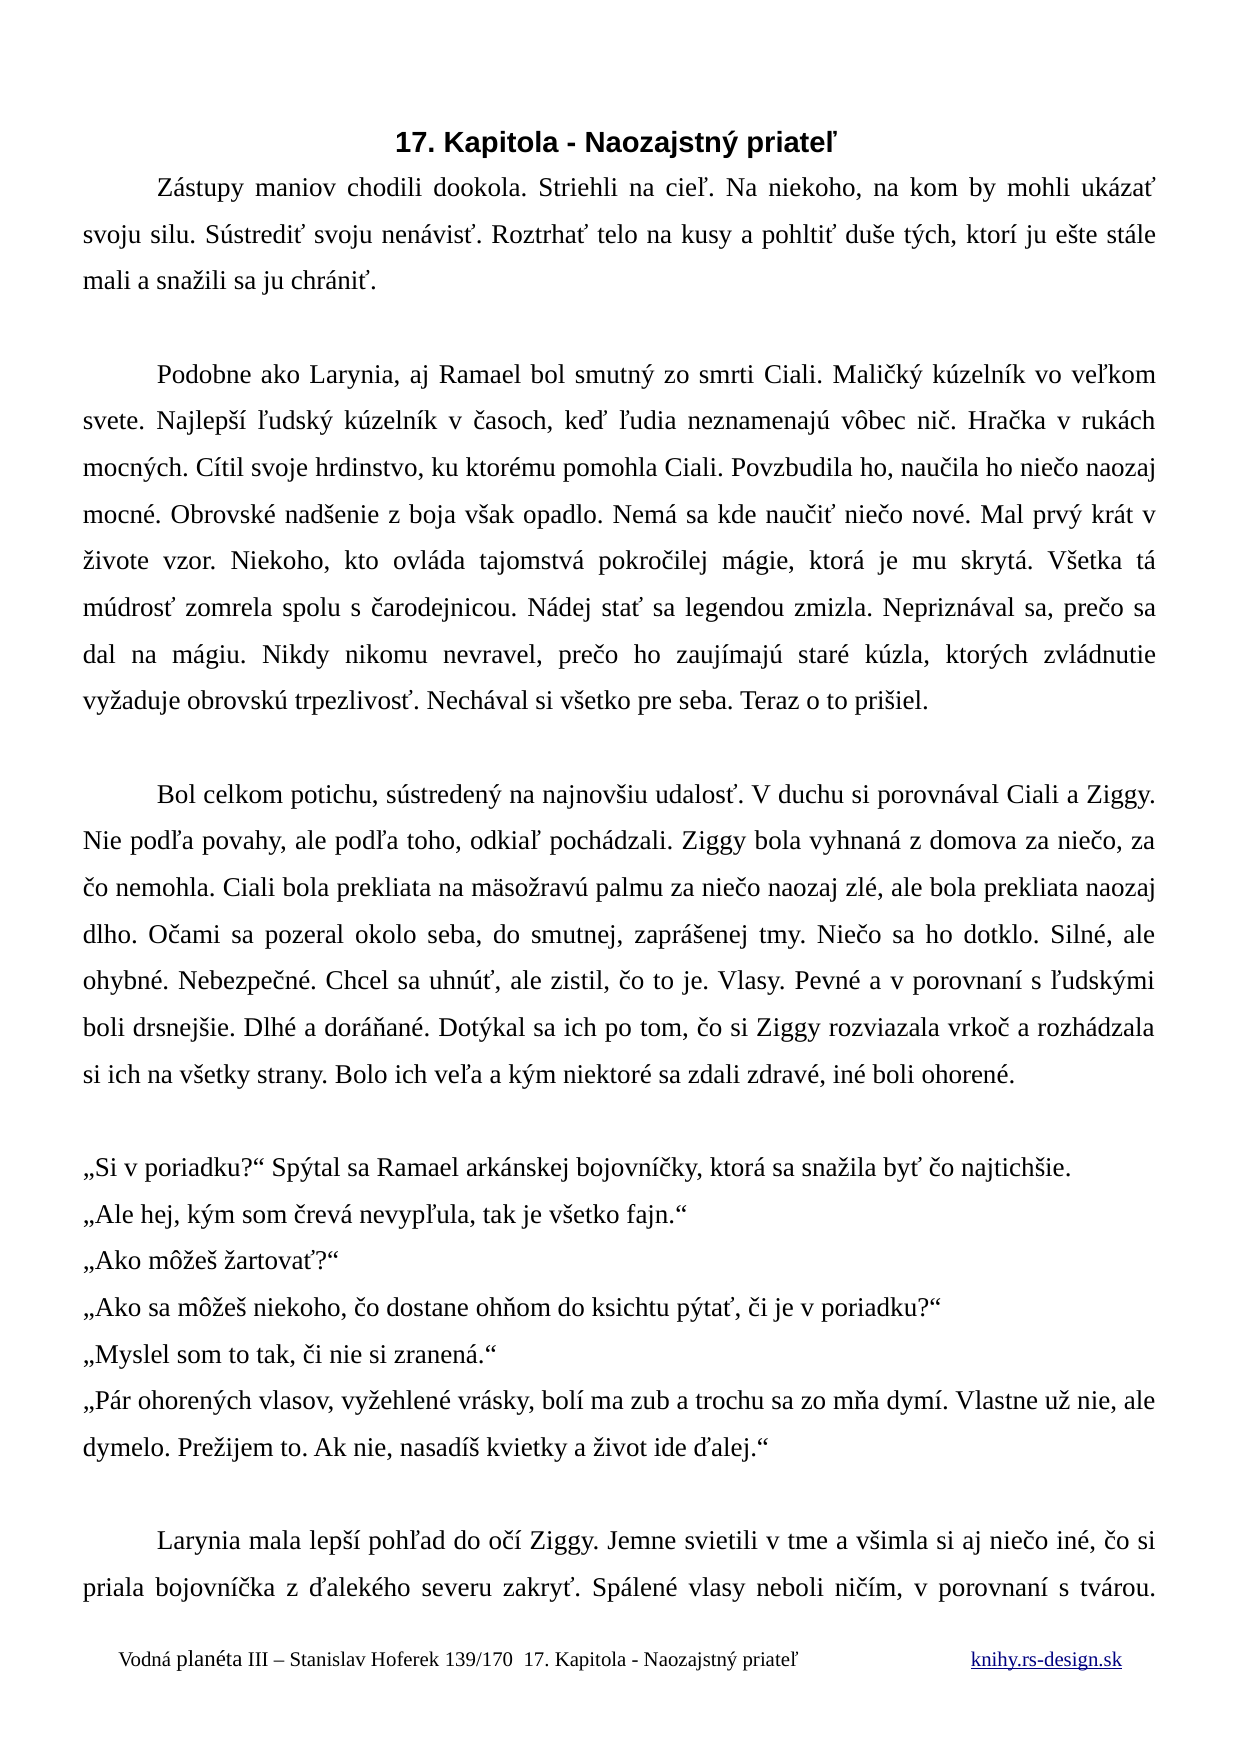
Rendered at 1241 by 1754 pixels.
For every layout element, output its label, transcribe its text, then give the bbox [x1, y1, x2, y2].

subtitle 17. Kapitola - Naozajstný priateľ [83, 125, 1157, 159]
text Podobne ako Larynia, aj Ramael bol smutný zo smrti Ciali. Maličký kúzelník vo veľkom svete. Najlepší ľudský kúzelník v časoch, keď ľudia neznamenajú vôbec nič. Hračka v rukách mocných. Cítil svoje hrdinstvo, ku ktorému pomohla Ciali. Povzbudila ho, naučila ho niečo naozaj mocné. Obrovské nadšenie z boja však opadlo. Nemá sa kde naučiť niečo nové. Mal prvý krát v živote vzor. Niekoho, kto ovláda tajomstvá pokročilej mágie, ktorá je mu skrytá. Všetka tá múdrosť zomrela spolu s čarodejnicou. Nádej stať sa legendou zmizla. Nepriznával sa, prečo sa dal na mágiu. Nikdy nikomu nevravel, prečo ho zaujímajú staré kúzla, ktorých zvládnutie vyžaduje obrovskú trpezlivosť. Nechával si všetko pre seba. Teraz o to prišiel. [83, 358, 1157, 716]
text Zástupy maniov chodili dookola. Striehli na cieľ. Na niekoho, na kom by mohli ukázať svoju silu. Sústrediť svoju nenávisť. Roztrhať telo na kusy a pohltiť duše tých, ktorí ju ešte stále mali a snažili sa ju chrániť. [83, 171, 1157, 296]
text „Ako sa môžeš niekoho, čo dostane ohňom do ksichtu pýtať, či je v poriadku?“ [83, 1291, 1157, 1322]
text „Ale hej, kým som črevá nevypľula, tak je všetko fajn.“ [83, 1198, 1157, 1229]
text „Pár ohorených vlasov, vyžehlené vrásky, bolí ma zub a trochu sa zo mňa dymí. Vlastne už nie, ale dymelo. Prežijem to. Ak nie, nasadíš kvietky a život ide ďalej.“ [83, 1384, 1157, 1462]
text „Myslel som to tak, či nie si zranená.“ [83, 1338, 1157, 1369]
text Bol celkom potichu, sústredený na najnovšiu udalosť. V duchu si porovnával Ciali a Ziggy. Nie podľa povahy, ale podľa toho, odkiaľ pochádzali. Ziggy bola vyhnaná z domova za niečo, za čo nemohla. Ciali bola prekliata na mäsožravú palmu za niečo naozaj zlé, ale bola prekliata naozaj dlho. Očami sa pozeral okolo seba, do smutnej, zaprášenej tmy. Niečo sa ho dotklo. Silné, ale ohybné. Nebezpečné. Chcel sa uhnúť, ale zistil, čo to je. Vlasy. Pevné a v porovnaní s ľudskými boli drsnejšie. Dlhé a doráňané. Dotýkal sa ich po tom, čo si Ziggy rozviazala vrkoč a rozhádzala si ich na všetky strany. Bolo ich veľa a kým niektoré sa zdali zdravé, iné boli ohorené. [83, 778, 1157, 1089]
text „Si v poriadku?“ Spýtal sa Ramael arkánskej bojovníčky, ktorá sa snažila byť čo najtichšie. [83, 1151, 1157, 1182]
text „Ako môžeš žartovať?“ [83, 1244, 1157, 1276]
text Larynia mala lepší pohľad do očí Ziggy. Jemne svietili v tme a všimla si aj niečo iné, čo si priala bojovníčka z ďalekého severu zakryť. Spálené vlasy neboli ničím, v porovnaní s tvárou. [83, 1524, 1157, 1602]
